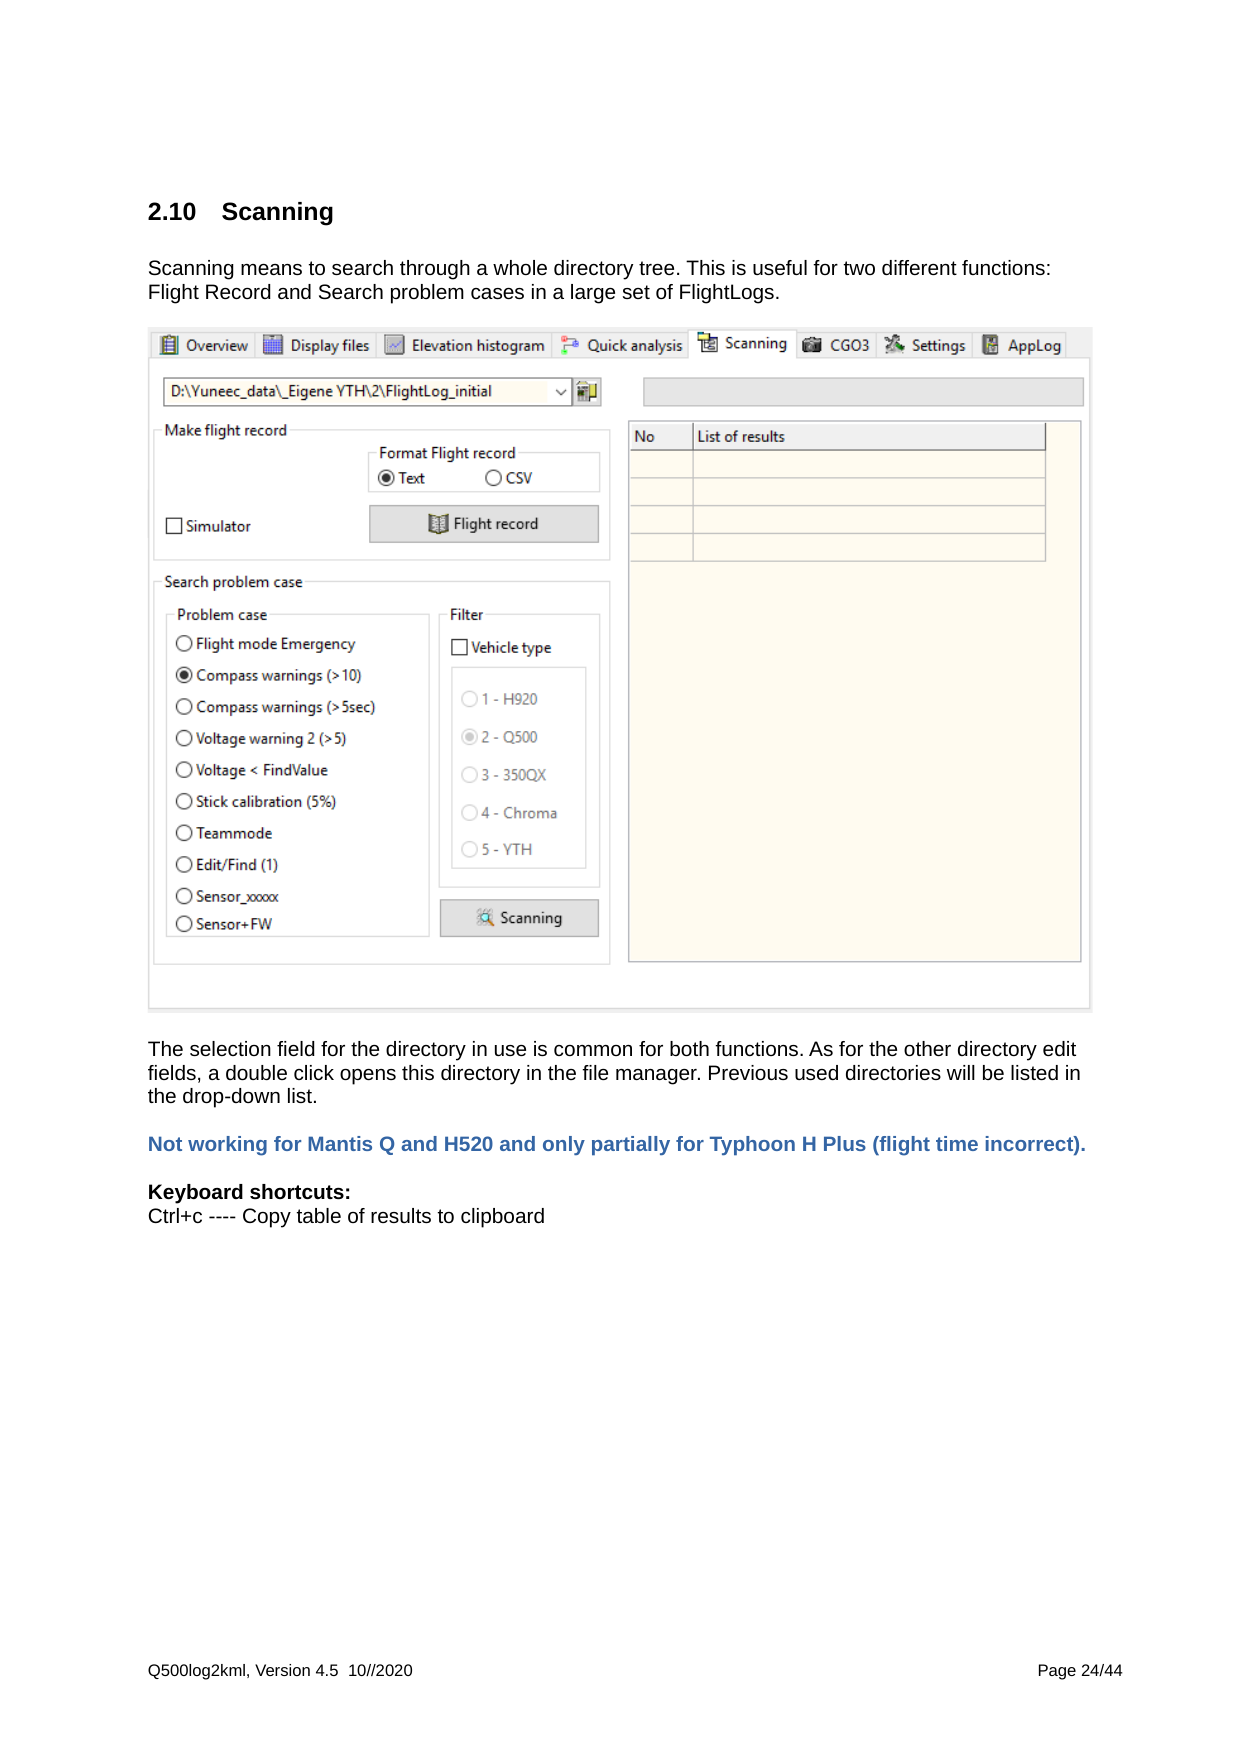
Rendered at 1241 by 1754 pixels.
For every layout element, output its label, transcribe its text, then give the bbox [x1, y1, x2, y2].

picture [147, 327, 1093, 1013]
text Not working for Mantis Q and H520 and only partially for Typhoon H Plus (flight time incorrect). [148, 1132, 1093, 1156]
text The selection field for the directory in use is common for both functions. As for the other directory edit fields, a double click opens this directory in the file manager. Previous used directories will be listed in the drop-down list. [148, 1036, 1093, 1108]
text Keyboard shortcuts: [148, 1180, 1093, 1204]
subtitle Scanning [148, 197, 1093, 225]
text Scanning means to search through a whole directory tree. This is useful for two different functions: Flight Record and Search problem cases in a large set of FlightLogs. [148, 256, 1093, 303]
text Ctrl+c ---- Copy table of results to clipboard [148, 1204, 1093, 1228]
